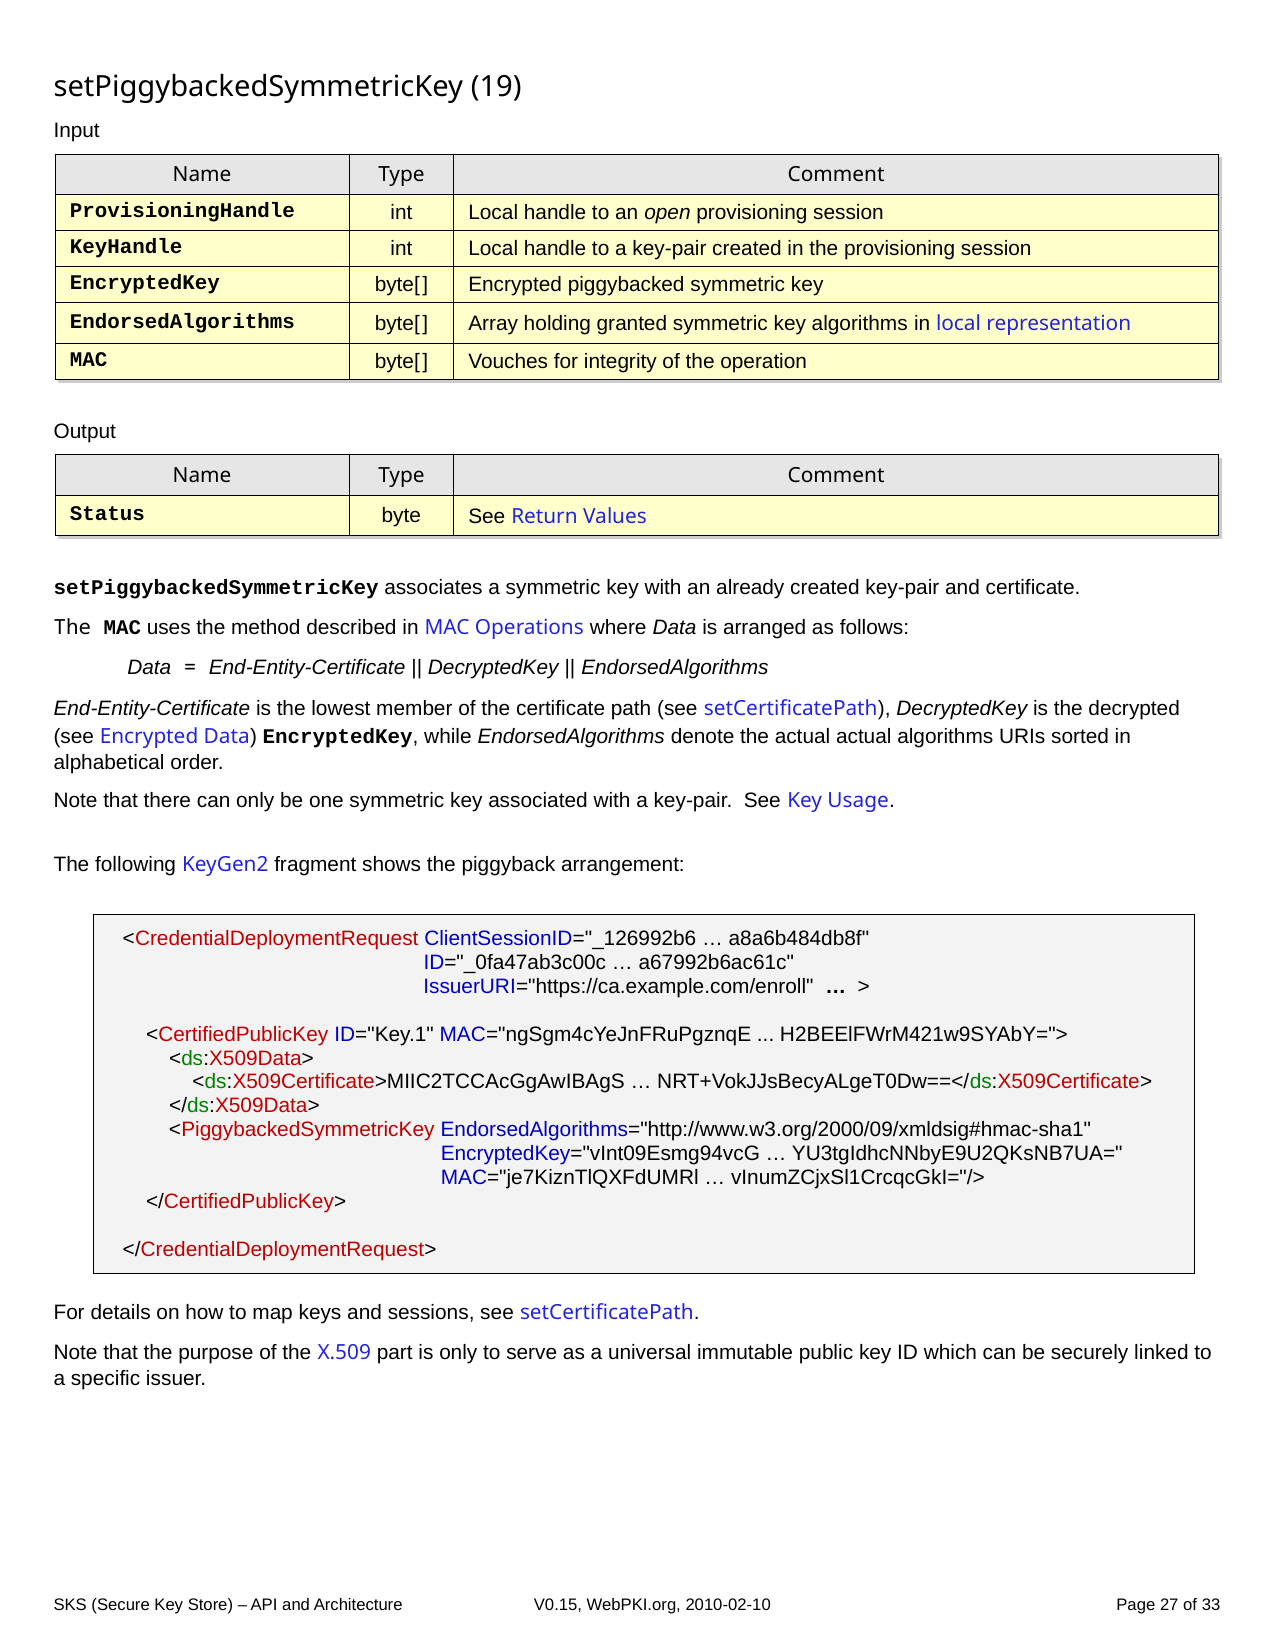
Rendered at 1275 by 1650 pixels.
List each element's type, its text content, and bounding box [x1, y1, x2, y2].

text Note that there can only be one symmetric key associated with a key-pair. See Key Usage. [53, 785, 1221, 814]
table_cell ProvisioningHandle [56, 195, 349, 230]
table_cell Encrypted piggybacked symmetric key [454, 267, 1218, 302]
table_cell EndorsedAlgorithms [56, 303, 349, 343]
table_cell byte⁮[ ] [350, 267, 453, 302]
table_cell byte⁮[ ] [350, 344, 453, 379]
table_header Name [56, 455, 349, 495]
table_cell Status [56, 496, 349, 535]
table_cell Local handle to a key-pair created in the provisioning session [454, 231, 1218, 266]
table_cell MAC [56, 344, 349, 379]
text The following KeyGen2 fragment shows the piggyback arrangement: [53, 826, 1221, 902]
text Output [53, 419, 1221, 443]
table_header Comment [454, 155, 1218, 194]
table_header Name [56, 155, 349, 194]
subtitle setPiggybackedSymmetricKey (19) [53, 66, 1221, 105]
text Data = End-Entity-Certificate || DecryptedKey || EndorsedAlgorithms [53, 652, 1221, 681]
table_header Type [350, 155, 453, 194]
text End-Entity-Certificate is the lowest member of the certificate path (see setCertificatePath), DecryptedKey is the decrypted (see Encrypted Data) EncryptedKey, while EndorsedAlgorithms denote the actual actual algorithms URIs sorted in alphabetical order. [53, 693, 1221, 774]
table_cell KeyHandle [56, 231, 349, 266]
text setPiggybackedSymmetricKey associates a symmetric key with an already created key-pair and certificate. [53, 574, 1221, 600]
table_cell int [350, 195, 453, 230]
table_cell Array holding granted symmetric key algorithms in local representation‎ [454, 303, 1218, 343]
text Input [53, 118, 1221, 142]
table_cell Local handle to an open provisioning session [454, 195, 1218, 230]
table_cell byte⁮[ ] [350, 303, 453, 343]
text For details on how to map keys and sessions, see setCertificatePath. [53, 1297, 1221, 1325]
table_header Type [350, 455, 453, 495]
text The MAC uses the method described in MAC Operations where Data is arranged as follows: [53, 612, 1221, 641]
table_cell byte [350, 496, 453, 535]
table_cell See Return Values [454, 496, 1218, 535]
table_header <CredentialDeploymentRequest ClientSessionID="_126992b6 … a8a6b484db8f" ID="_0fa47ab3c00c … a67992b6ac61c" IssuerURI="https://ca.example.com/enroll" … > <CertifiedPublicKey ID="Key.1" MAC="ngSgm4cYeJnFRuPgznqE ... H2BEElFWrM421w9SYAbY="> <ds:X509Data> <ds:X509Certificate>MIIC2TCCAcGgAwIBAgS … NRT+VokJJsBecyALgeT0Dw==</ds:X509Certificate> </ds:X509Data> <PiggybackedSymmetricKey EndorsedAlgorithms="http://www.w3.org/2000/09/xmldsig#hmac-sha1" EncryptedKey="vInt09Esmg94vcG … YU3tgIdhcNNbyE9U2QKsNB7UA=" MAC="je7KiznTlQXFdUMRl … vInumZCjxSl1CrcqcGkI="/> </CertifiedPublicKey> </CredentialDeploymentRequest> [94, 915, 1194, 1273]
table_cell EncryptedKey [56, 267, 349, 302]
table_header Comment [454, 455, 1218, 495]
table_cell Vouches for integrity of the operation [454, 344, 1218, 379]
table_cell int [350, 231, 453, 266]
text Note that the purpose of the X.509 part is only to serve as a universal immutable public key ID which can be securely linked to a specific issuer. [53, 1337, 1221, 1389]
